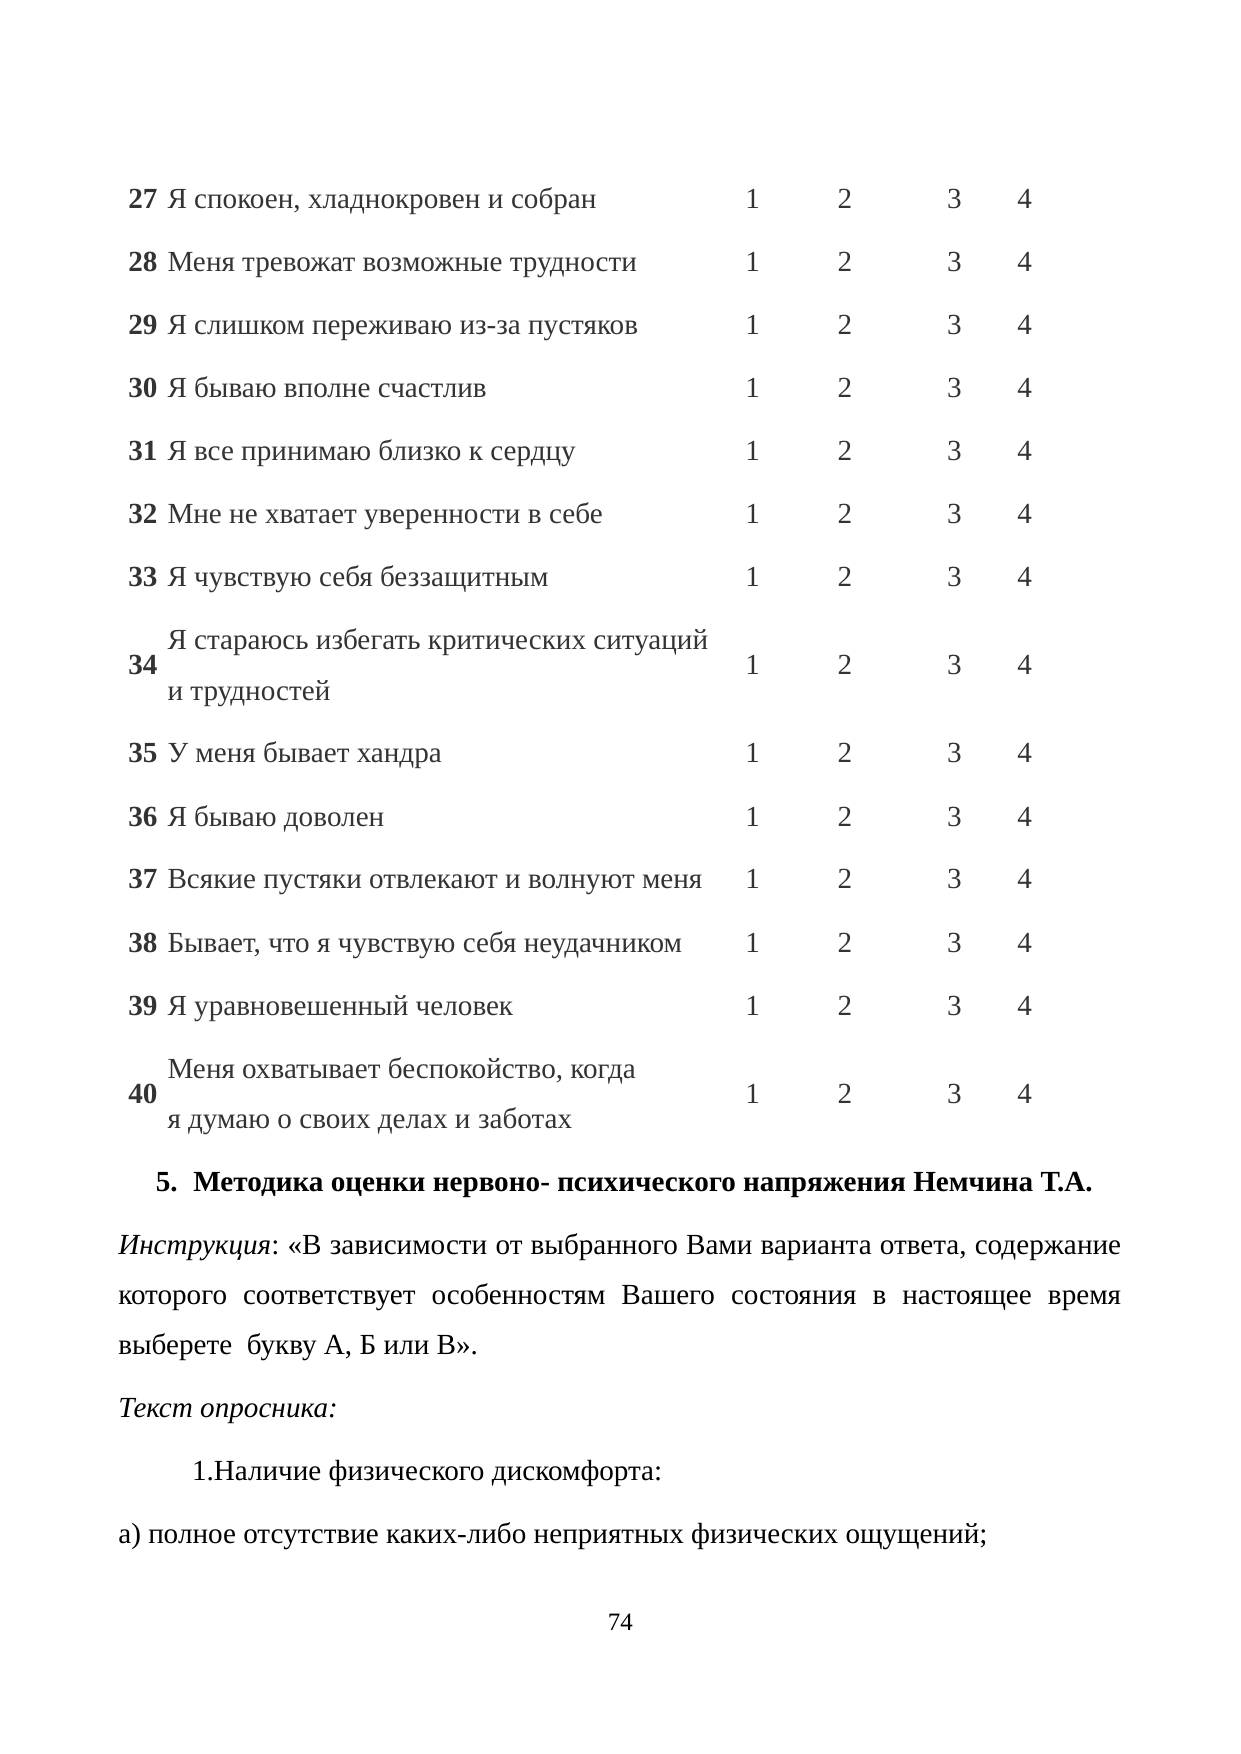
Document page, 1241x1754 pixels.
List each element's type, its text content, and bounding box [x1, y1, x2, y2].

table_cell 2 [838, 1051, 947, 1164]
table_cell 31 [118, 433, 167, 496]
table_cell 1 [745, 988, 837, 1051]
table_cell Я все принимаю близко к сердцу [167, 433, 745, 496]
table_cell 1 [745, 244, 837, 307]
table_cell 38 [118, 925, 167, 988]
table_cell 39 [118, 988, 167, 1051]
table_cell 37 [118, 862, 167, 925]
table_cell Я уравновешенный человек [167, 988, 745, 1051]
list Методика оценки нервоно- психического напряжения Немчина Т.А. [156, 1164, 1122, 1198]
table_cell 2 [838, 181, 947, 244]
table_cell 29 [118, 307, 167, 370]
table_cell 3 [947, 433, 1017, 496]
table_cell 4 [1017, 244, 1124, 307]
table_cell 4 [1017, 988, 1124, 1051]
text Текст опросника: [118, 1390, 1122, 1424]
table_cell 3 [947, 799, 1017, 862]
table_cell Я бываю доволен [167, 799, 745, 862]
text а) полное отсутствие каких-либо неприятных физических ощущений; [118, 1516, 1122, 1549]
table_cell 40 [118, 1051, 167, 1164]
table_cell 3 [947, 307, 1017, 370]
table_cell 1 [745, 433, 837, 496]
table_cell 27 [118, 181, 167, 244]
table_cell 4 [1017, 181, 1124, 244]
table_cell 3 [947, 244, 1017, 307]
table_cell Я стараюсь избегать критических ситуаций и трудностей [167, 622, 745, 736]
table_cell 4 [1017, 370, 1124, 433]
table_cell 1 [745, 181, 837, 244]
table_cell Меня охватывает беспокойство, когда я думаю о своих делах и заботах [167, 1051, 745, 1164]
table_cell Бывает, что я чувствую себя неудачником [167, 925, 745, 988]
table_cell 36 [118, 799, 167, 862]
table_cell Меня тревожат возможные трудности [167, 244, 745, 307]
table_cell 2 [838, 433, 947, 496]
table_cell 35 [118, 736, 167, 799]
table_cell [947, 118, 1017, 181]
table_cell [745, 118, 837, 181]
table_cell 1 [745, 1051, 837, 1164]
table_cell 3 [947, 370, 1017, 433]
table_cell Всякие пустяки отвлекают и волнуют меня [167, 862, 745, 925]
table_cell 32 [118, 496, 167, 559]
table_cell Мне не хватает уверенности в себе [167, 496, 745, 559]
table_cell 3 [947, 559, 1017, 622]
table_cell [167, 118, 745, 181]
table_cell 2 [838, 622, 947, 736]
table_cell 3 [947, 1051, 1017, 1164]
table_cell 3 [947, 622, 1017, 736]
table_cell 2 [838, 862, 947, 925]
table_cell 3 [947, 736, 1017, 799]
table_cell 4 [1017, 559, 1124, 622]
table_cell [1017, 118, 1124, 181]
table_cell 1 [745, 925, 837, 988]
table_cell 1 [745, 307, 837, 370]
table_cell 2 [838, 244, 947, 307]
table_cell 4 [1017, 799, 1124, 862]
table_cell 2 [838, 736, 947, 799]
table_cell 2 [838, 925, 947, 988]
table_cell 28 [118, 244, 167, 307]
table_cell 4 [1017, 622, 1124, 736]
table_cell У меня бывает хандра [167, 736, 745, 799]
table_cell 33 [118, 559, 167, 622]
text Инструкция: «В зависимости от выбранного Вами варианта ответа, содержание которого соответствует особенностям Вашего состояния в настоящее время выберете букву А, Б или В». [118, 1227, 1122, 1361]
table_cell 1 [745, 736, 837, 799]
table_cell 1 [745, 622, 837, 736]
table_cell 1 [745, 559, 837, 622]
table_cell Я спокоен, хладнокровен и собран [167, 181, 745, 244]
table_cell 1 [745, 370, 837, 433]
list Наличие физического дискомфорта: [118, 1453, 1122, 1487]
table_cell 4 [1017, 307, 1124, 370]
table_cell 30 [118, 370, 167, 433]
table_cell 2 [838, 496, 947, 559]
table_cell [838, 118, 947, 181]
table_cell 2 [838, 988, 947, 1051]
table_cell 1 [745, 496, 837, 559]
table_cell 3 [947, 862, 1017, 925]
table_cell Я бываю вполне счастлив [167, 370, 745, 433]
table_cell 2 [838, 370, 947, 433]
table_cell 3 [947, 496, 1017, 559]
table_cell 3 [947, 988, 1017, 1051]
table_cell 2 [838, 559, 947, 622]
table_cell 1 [745, 862, 837, 925]
table_cell 4 [1017, 496, 1124, 559]
table_cell 2 [838, 799, 947, 862]
table_cell 4 [1017, 1051, 1124, 1164]
table_cell 3 [947, 181, 1017, 244]
table_cell 3 [947, 925, 1017, 988]
table_cell [118, 118, 167, 181]
table_cell 34 [118, 622, 167, 736]
table_cell 4 [1017, 736, 1124, 799]
table_cell 1 [745, 799, 837, 862]
table_cell 4 [1017, 925, 1124, 988]
table_cell 2 [838, 307, 947, 370]
table_cell 4 [1017, 862, 1124, 925]
table_cell 4 [1017, 433, 1124, 496]
table_cell Я слишком переживаю из-за пустяков [167, 307, 745, 370]
table_cell Я чувствую себя беззащитным [167, 559, 745, 622]
